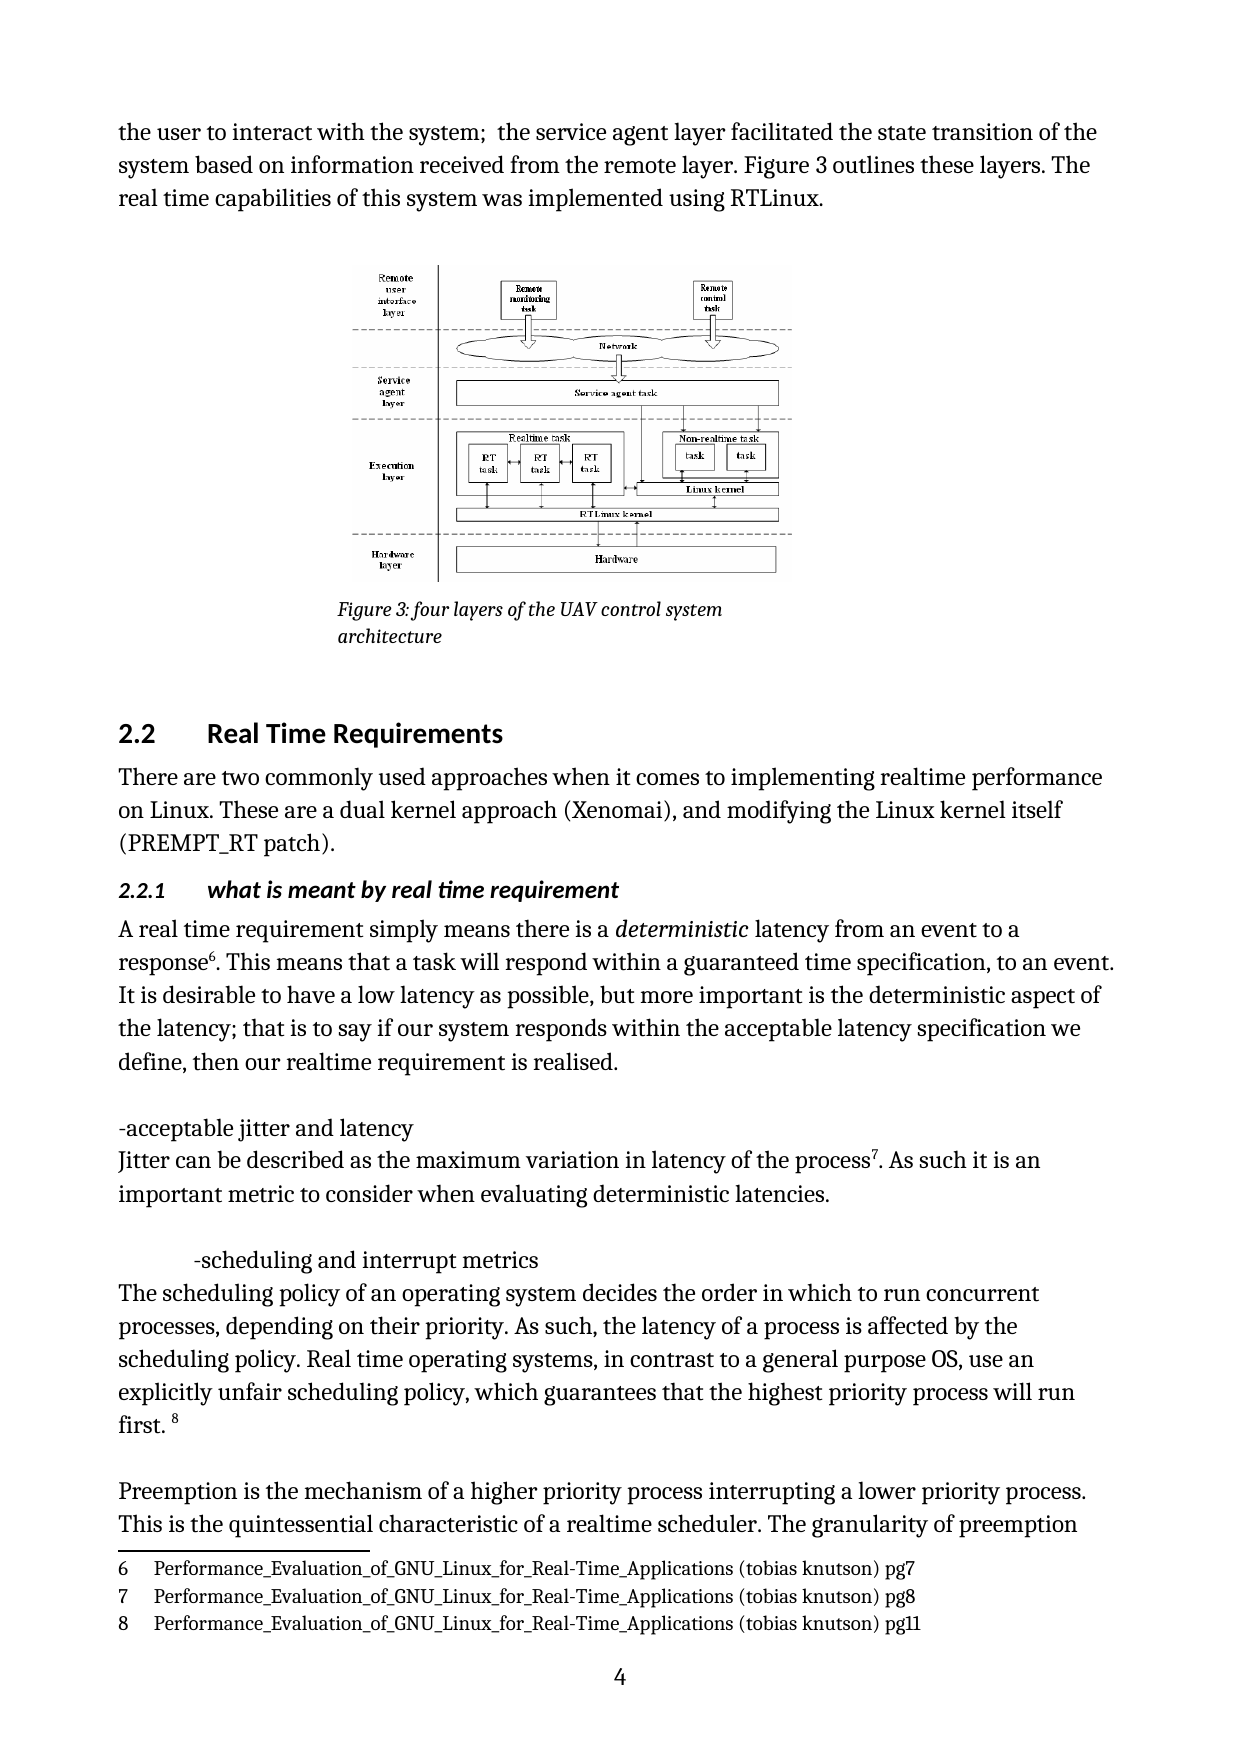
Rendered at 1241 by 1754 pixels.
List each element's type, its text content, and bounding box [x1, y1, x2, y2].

subtitle Real Time Requirements [118, 715, 1122, 751]
text A real time requirement simply means there is a deterministic latency from an event to a response. This means that a task will respond within a guaranteed time specification, to an event. It is desirable to have a low latency as possible, but more important is the deterministic aspect of the latency; that is to say if our system responds within the acceptable latency specification we define, then our realtime requirement is realised. [118, 915, 1122, 1076]
text Performance_Evaluation_of_GNU_Linux_for_Real-Time_Applications (tobias knutson) pg11 [118, 1612, 1122, 1636]
text Preemption is the mechanism of a higher priority process interrupting a lower priority process. This is the quintessential characteristic of a realtime scheduler. The granularity of preemption [118, 1477, 1122, 1538]
text the user to interact with the system; the service agent layer facilitated the state transition of the system based on information received from the remote layer. Figure 3 outlines these layers. The real time capabilities of this system was implemented using RTLinux. [118, 118, 1122, 213]
picture [337, 265, 800, 582]
text There are two commonly used approaches when it comes to implementing realtime performance on Linux. These are a dual kernel approach (Xenomai), and modifying the Linux kernel itself (PREMPT_RT patch). [118, 762, 1122, 857]
text -acceptable jitter and latency [118, 1113, 1122, 1142]
text The scheduling policy of an operating system decides the order in which to run concurrent processes, depending on their priority. As such, the latency of a process is affected by the scheduling policy. Real time operating systems, in contrast to a general purpose OS, use an explicitly unfair scheduling policy, which guarantees that the highest priority process will run first. [118, 1278, 1122, 1439]
text -scheduling and interrupt metrics [118, 1246, 1122, 1274]
subtitle what is meant by real time requirement [118, 874, 1122, 904]
text Jitter can be described as the maximum variation in latency of the process. As such it is an important metric to consider when evaluating deterministic latencies. [118, 1146, 1122, 1208]
text Figure 3: four layers of the UAV control system architecture [337, 582, 799, 649]
text Performance_Evaluation_of_GNU_Linux_for_Real-Time_Applications (tobias knutson) pg8 [118, 1584, 1122, 1608]
text Performance_Evaluation_of_GNU_Linux_for_Real-Time_Applications (tobias knutson) pg7 [118, 1557, 1122, 1581]
